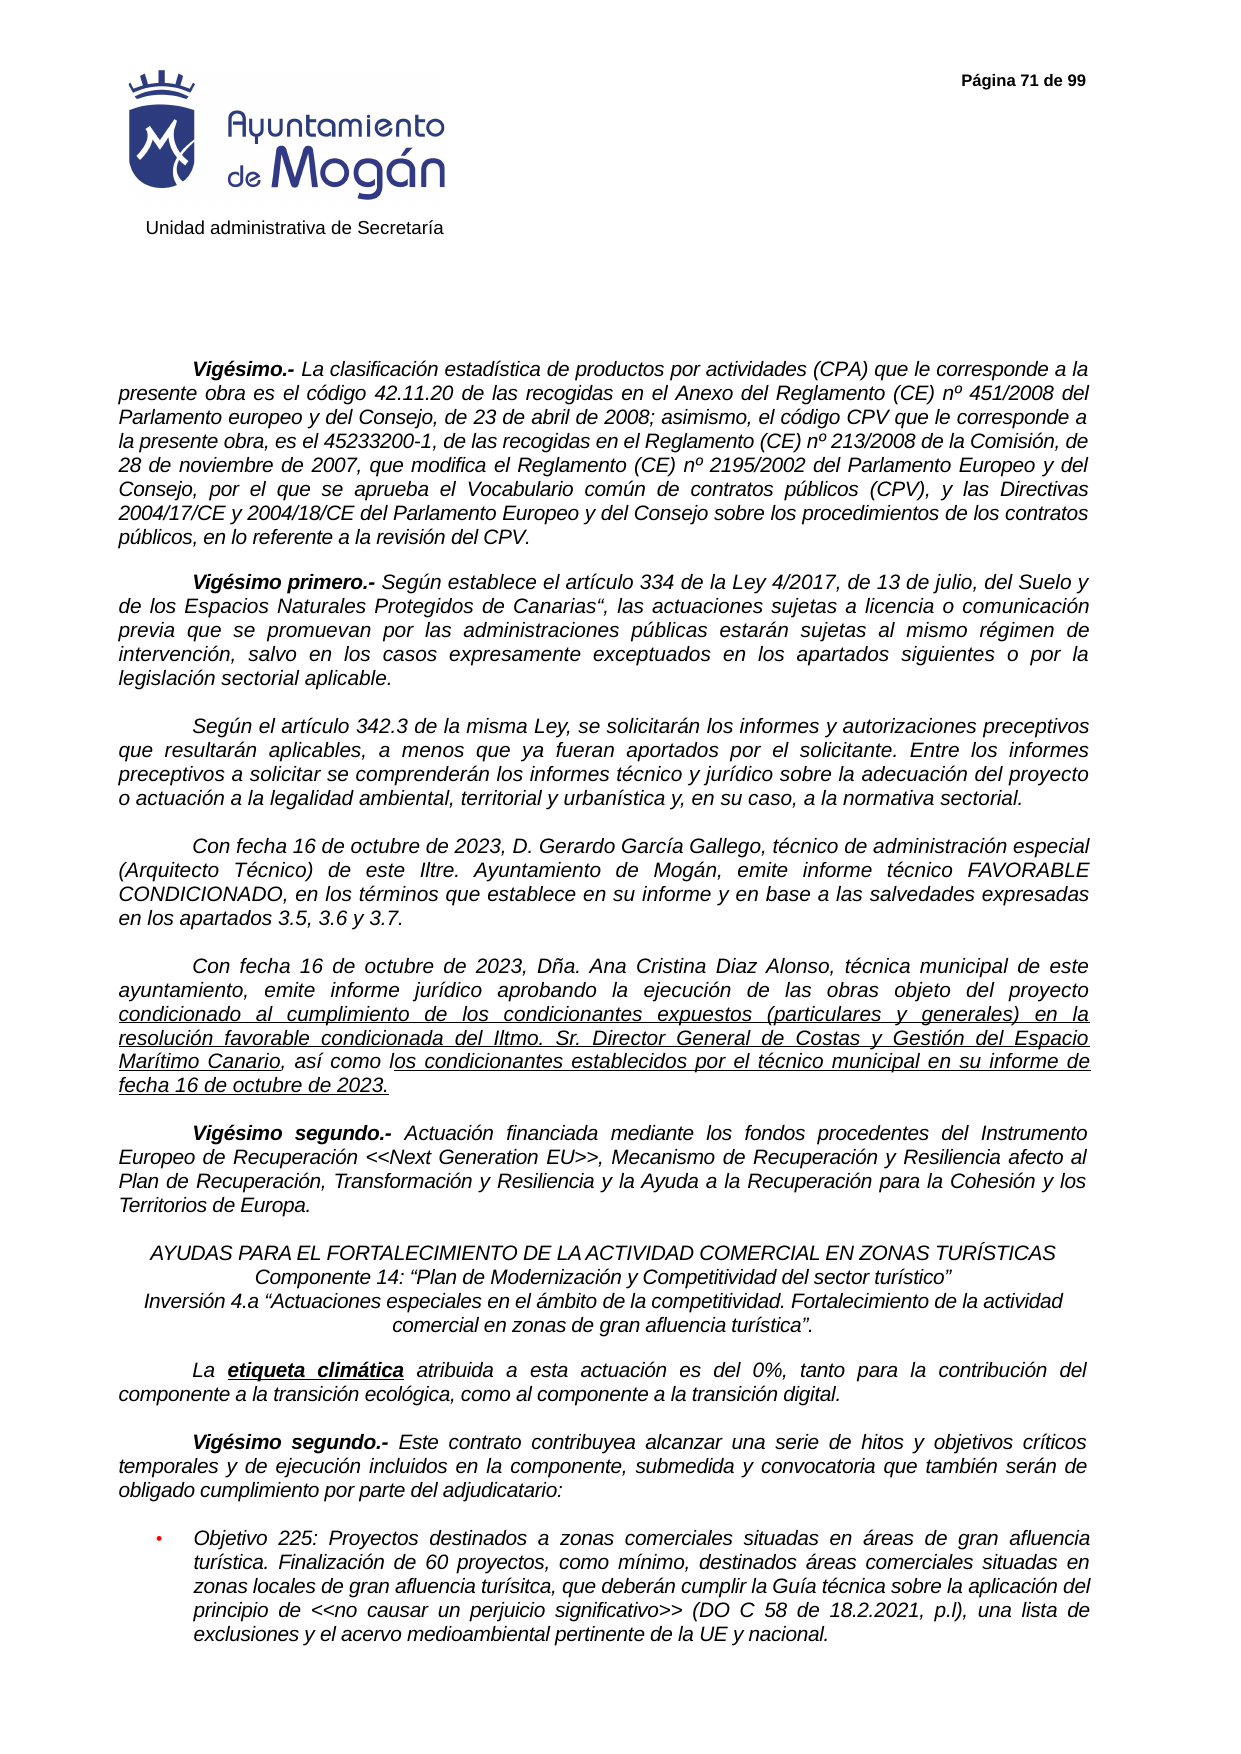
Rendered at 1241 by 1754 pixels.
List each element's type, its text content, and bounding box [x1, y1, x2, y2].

text Componente 14: “Plan de Modernización y Competitividad del sector turístico” [118, 1265, 1090, 1289]
text Vigésimo.- La clasificación estadística de productos por actividades (CPA) que le corresponde a la presente obra es el código 42.11.20 de las recogidas en el Anexo del Reglamento (CE) nº 451/2008 del Parlamento europeo y del Consejo, de 23 de abril de 2008; asimismo, el código CPV que le corresponde a la presente obra, es el 45233200-1, de las recogidas en el Reglamento (CE) nº 213/2008 de la Comisión, de 28 de noviembre de 2007, que modifica el Reglamento (CE) nº 2195/2002 del Parlamento Europeo y del Consejo, por el que se aprueba el Vocabulario común de contratos públicos (CPV), y las Directivas 2004/17/CE y 2004/18/CE del Parlamento Europeo y del Consejo sobre los procedimientos de los contratos públicos, en lo referente a la revisión del CPV. [118, 357, 1091, 548]
text Vigésimo segundo.- Actuación financiada mediante los fondos procedentes del Instrumento Europeo de Recuperación <<Next Generation EU>>, Mecanismo de Recuperación y Resiliencia afecto al Plan de Recuperación, Transformación y Resiliencia y la Ayuda a la Recuperación para la Cohesión y los Territorios de Europa. [118, 1121, 1090, 1217]
text Con fecha 16 de octubre de 2023, Dña. Ana Cristina Diaz Alonso, técnica municipal de este ayuntamiento, emite informe jurídico aprobando la ejecución de las obras objeto del proyecto condicionado al cumplimiento de los condicionantes expuestos (particulares y generales) en la resolución favorable condicionada del Iltmo. Sr. Director General de Costas y Gestión del Espacio Marítimo Canario, así como los condicionantes establecidos por el técnico municipal en su informe de fecha 16 de octubre de 2023. [118, 953, 1092, 1097]
text Vigésimo segundo.- Este contrato contribuyea alcanzar una serie de hitos y objetivos críticos temporales y de ejecución incluidos en la componente, submedida y convocatoria que también serán de obligado cumplimiento por parte del adjudicatario: [118, 1430, 1090, 1502]
text Según el artículo 342.3 de la misma Ley, se solicitarán los informes y autorizaciones preceptivos que resultarán aplicables, a menos que ya fueran aportados por el solicitante. Entre los informes preceptivos a solicitar se comprenderán los informes técnico y jurídico sobre la adecuación del proyecto o actuación a la legalidad ambiental, territorial y urbanística y, en su caso, a la normativa sectorial. [118, 714, 1092, 810]
text La etiqueta climática atribuida a esta actuación es del 0%, tanto para la contribución del componente a la transición ecológica, como al componente a la transición digital. [118, 1358, 1090, 1406]
text Vigésimo primero.- Según establece el artículo 334 de la Ley 4/2017, de 13 de julio, del Suelo y de los Espacios Naturales Protegidos de Canarias“, las actuaciones sujetas a licencia o comunicación previa que se promuevan por las administraciones públicas estarán sujetas al mismo régimen de intervención, salvo en los casos expresamente exceptuados en los apartados siguientes o por la legislación sectorial aplicable. [118, 570, 1092, 690]
list Objetivo 225: Proyectos destinados a zonas comerciales situadas en áreas de gran afluencia turística. Finalización de 60 proyectos, como mínimo, destinados áreas comerciales situadas en zonas locales de gran afluencia turísitca, que deberán cumplir la Guía técnica sobre la aplicación del principio de <<no causar un perjuicio significativo>> (DO C 58 de 18.2.2021, p.l), una lista de exclusiones y el acervo medioambiental pertinente de la UE y nacional. [156, 1526, 1092, 1646]
picture [128, 70, 445, 206]
text Con fecha 16 de octubre de 2023, D. Gerardo García Gallego, técnico de administración especial (Arquitecto Técnico) de este Iltre. Ayuntamiento de Mogán, emite informe técnico FAVORABLE CONDICIONADO, en los términos que establece en su informe y en base a las salvedades expresadas en los apartados 3.5, 3.6 y 3.7. [118, 834, 1092, 929]
text AYUDAS PARA EL FORTALECIMIENTO DE LA ACTIVIDAD COMERCIAL EN ZONAS TURÍSTICAS [118, 1241, 1090, 1265]
text Inversión 4.a “Actuaciones especiales en el ámbito de la competitividad. Fortalecimiento de la actividad comercial en zonas de gran afluencia turística”. [118, 1289, 1090, 1337]
